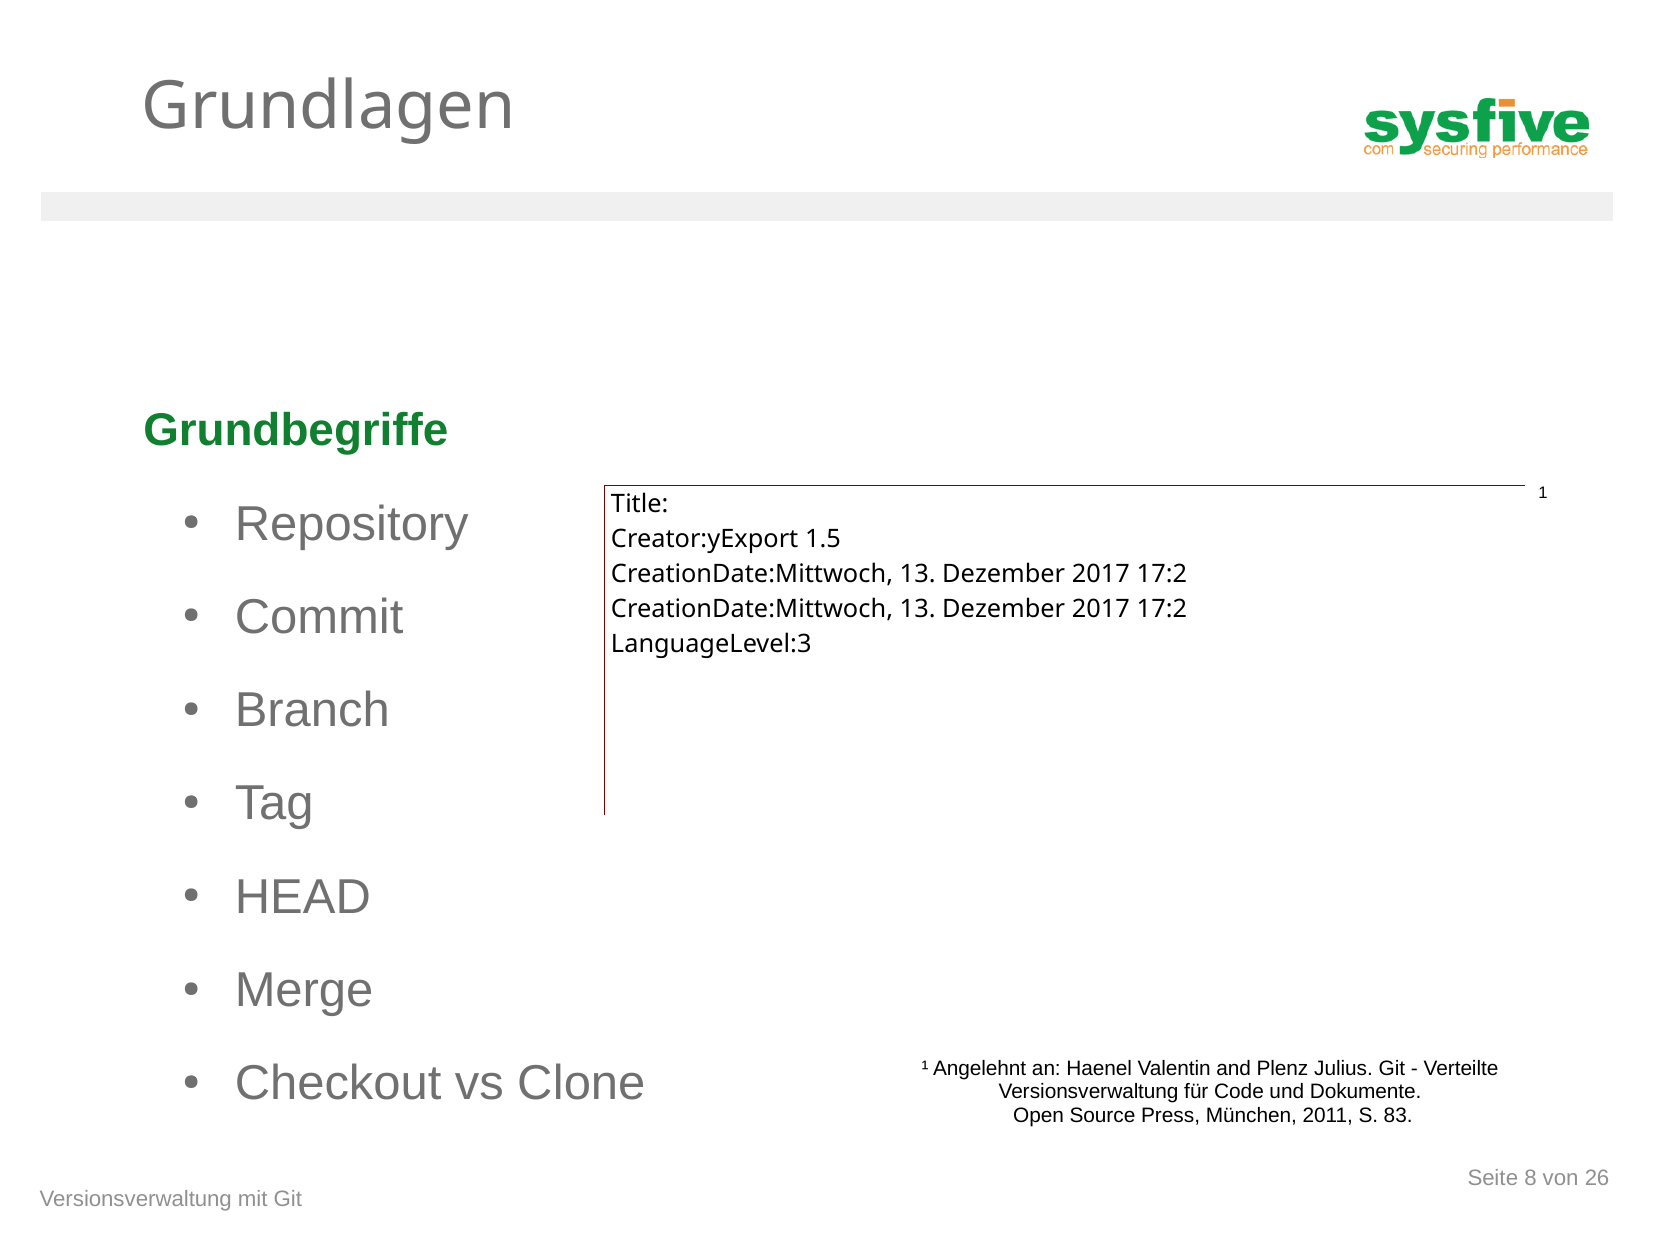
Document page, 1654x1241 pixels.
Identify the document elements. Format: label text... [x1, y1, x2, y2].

title Grundlagen [141, 59, 1099, 146]
list Repository Commit Branch Tag HEAD Merge Checkout vs Clone [165, 496, 1276, 1111]
text_box 1 [1529, 477, 1554, 508]
text_box Seite <number> von 26 [1452, 1139, 1625, 1218]
picture [1364, 98, 1589, 158]
text_box [41, 192, 1613, 221]
picture [602, 483, 1525, 815]
text_box ¹ Angelehnt an: Haenel Valentin and Plenz Julius. Git - Verteilte Versionsverwaltung für Code und Dokumente. Open Source Press, München, 2011, S. 83. [906, 1055, 1654, 1129]
title Grundbegriffe [143, 386, 1100, 473]
text_box Versionsverwaltung mit Git [11, 1181, 331, 1217]
